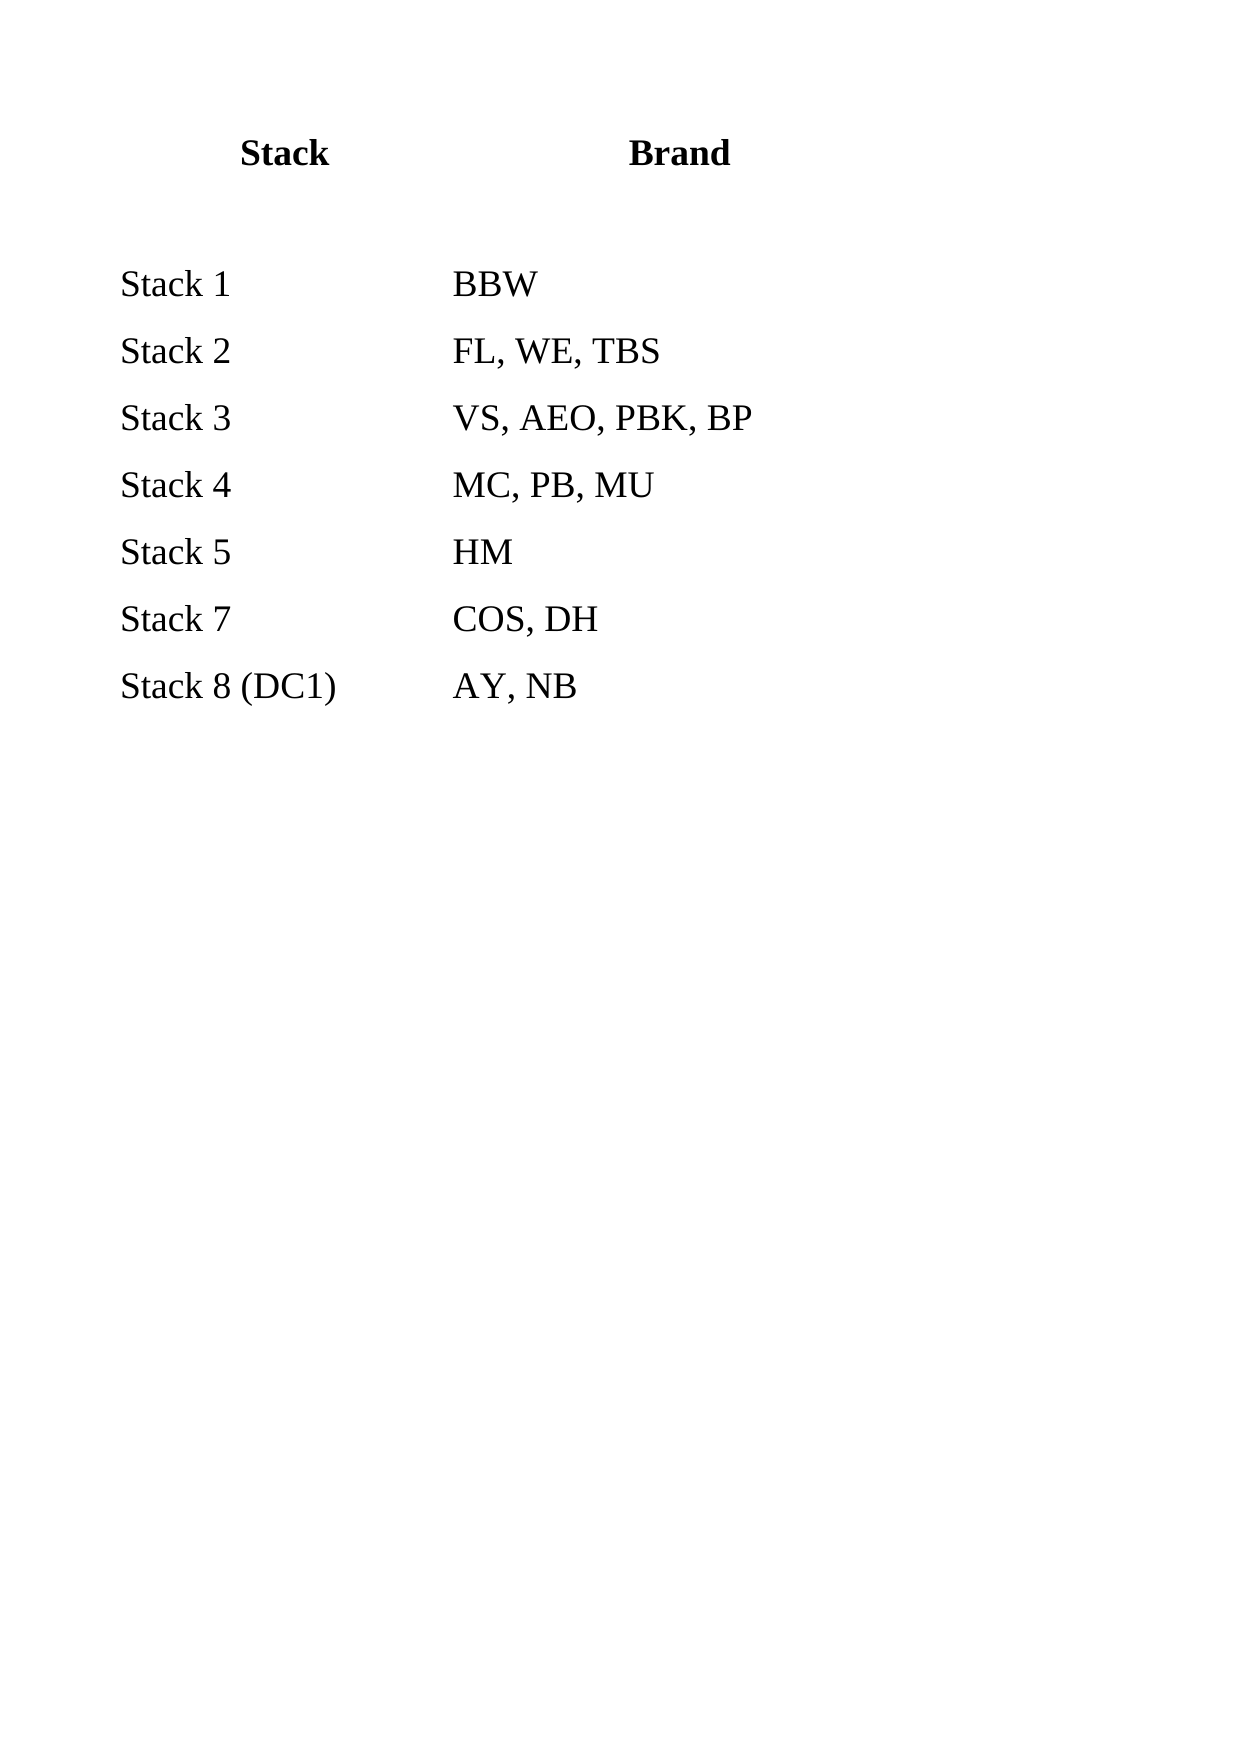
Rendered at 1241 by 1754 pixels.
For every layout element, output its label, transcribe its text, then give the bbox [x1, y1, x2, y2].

table_cell MC, PB, MU [451, 450, 908, 517]
table_header Brand [451, 118, 908, 249]
table_cell VS, AEO, PBK, BP [451, 383, 908, 450]
table_cell FL, WE, TBS [451, 316, 908, 383]
table_cell COS, DH [451, 585, 908, 652]
table_cell BBW [451, 249, 908, 316]
table_cell Stack 7 [118, 585, 451, 652]
table_cell AY, NB [451, 652, 908, 719]
table_cell Stack 3 [118, 383, 451, 450]
table_cell Stack 1 [118, 249, 451, 316]
table_cell Stack 5 [118, 518, 451, 584]
table_header Stack [118, 118, 451, 249]
table_cell Stack 2 [118, 316, 451, 383]
table_cell Stack 8 (DC1) [118, 652, 451, 719]
table_cell Stack 4 [118, 450, 451, 517]
table_cell HM [451, 518, 908, 584]
